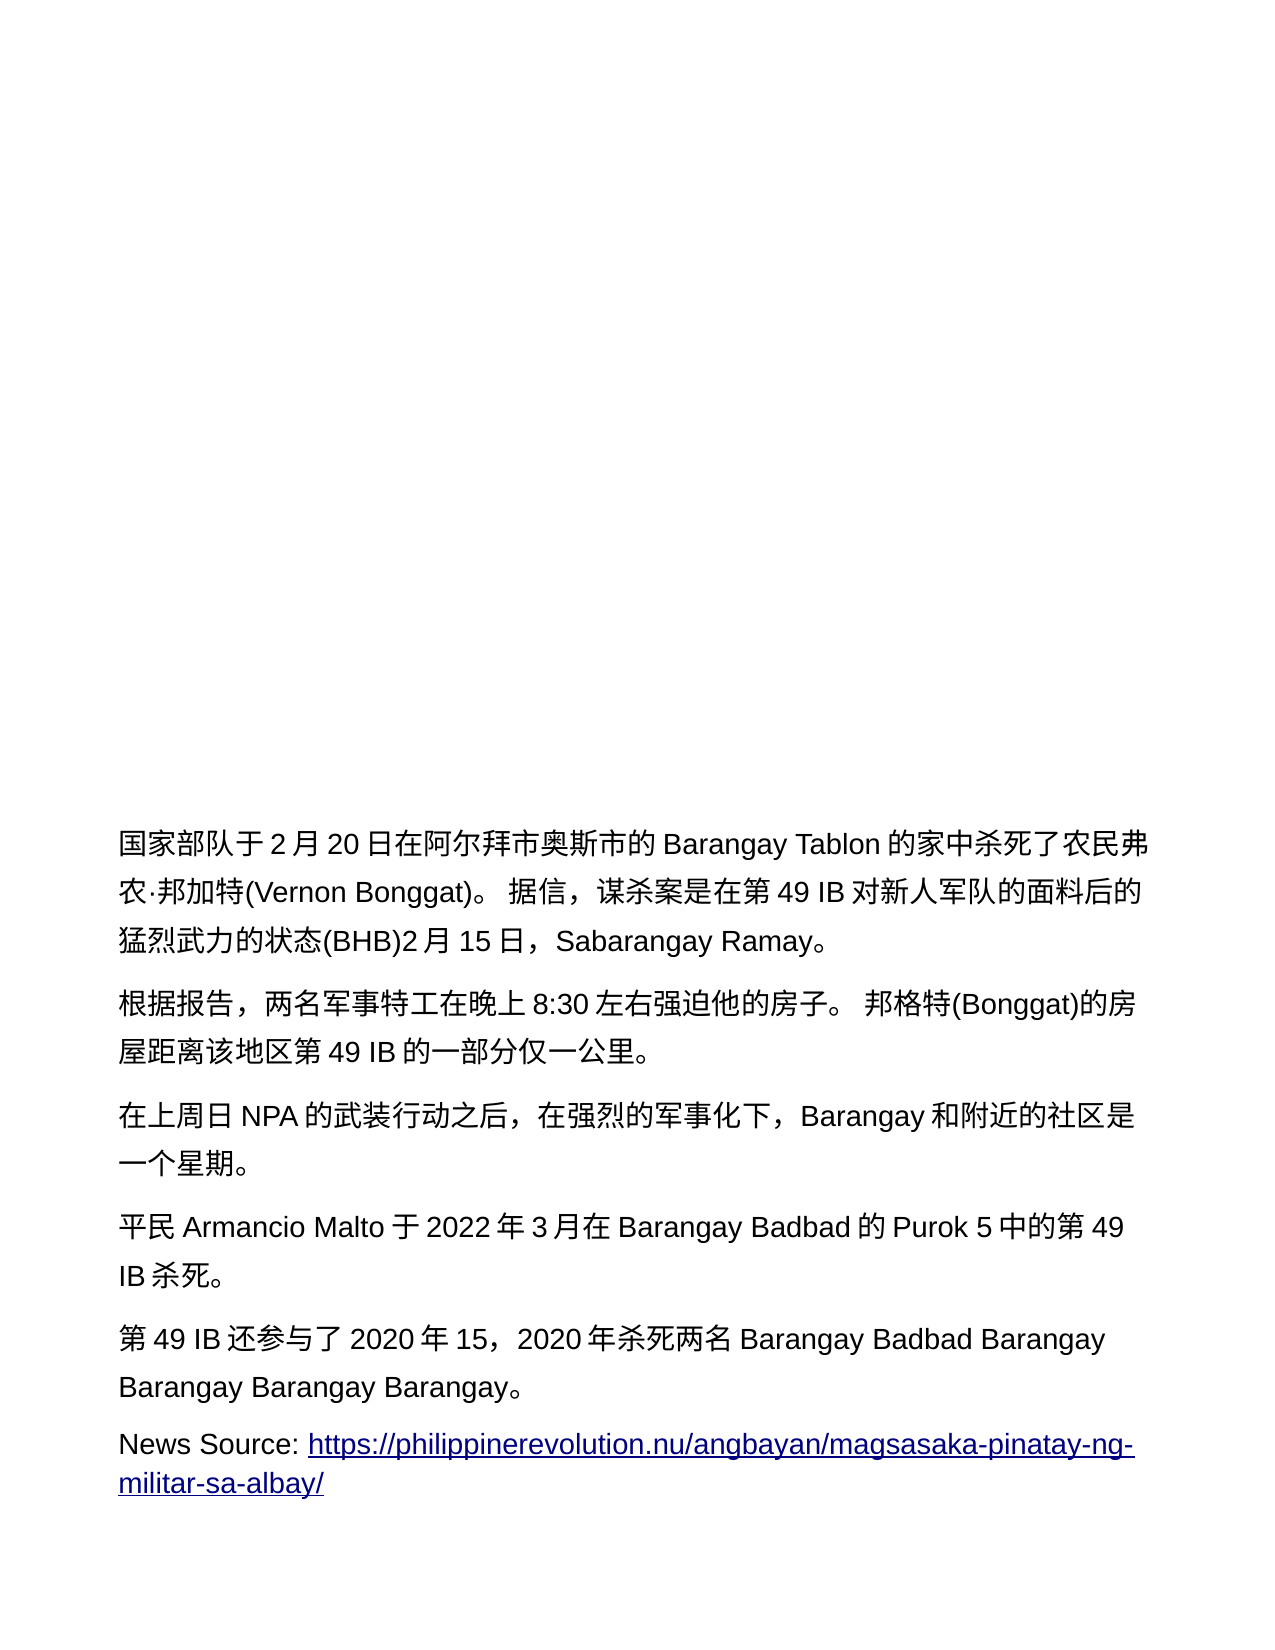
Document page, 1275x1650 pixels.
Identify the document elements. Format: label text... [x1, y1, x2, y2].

text 第49 IB还参与了2020年15，2020年杀死两名Barangay Badbad Barangay Barangay Barangay Barangay。 [118, 1315, 1157, 1406]
text 在上周日NPA的武装行动之后，在强烈的军事化下，Barangay和附近的社区是一个星期。 [118, 1092, 1157, 1183]
text 平民Armancio Malto于2022年3月在Barangay Badbad的Purok 5中的第49 IB杀死。 [118, 1204, 1157, 1294]
text News Source: https://philippinerevolution.nu/angbayan/magsasaka-pinatay-ng-militar-sa-albay/ [118, 1427, 1157, 1499]
text 国家部队于2月20日在阿尔拜市奥斯市的Barangay Tablon的家中杀死了农民弗农·邦加特(Vernon Bonggat)。 据信，谋杀案是在第49 IB对新人军队的面料后的猛烈武力的状态(BHB)2月15日，Sabarangay Ramay。 [118, 118, 1157, 959]
text 根据报告，两名军事特工在晚上8:30左右强迫他的房子。 邦格特(Bonggat)的房屋距离该地区第49 IB的一部分仅一公里。 [118, 980, 1157, 1071]
